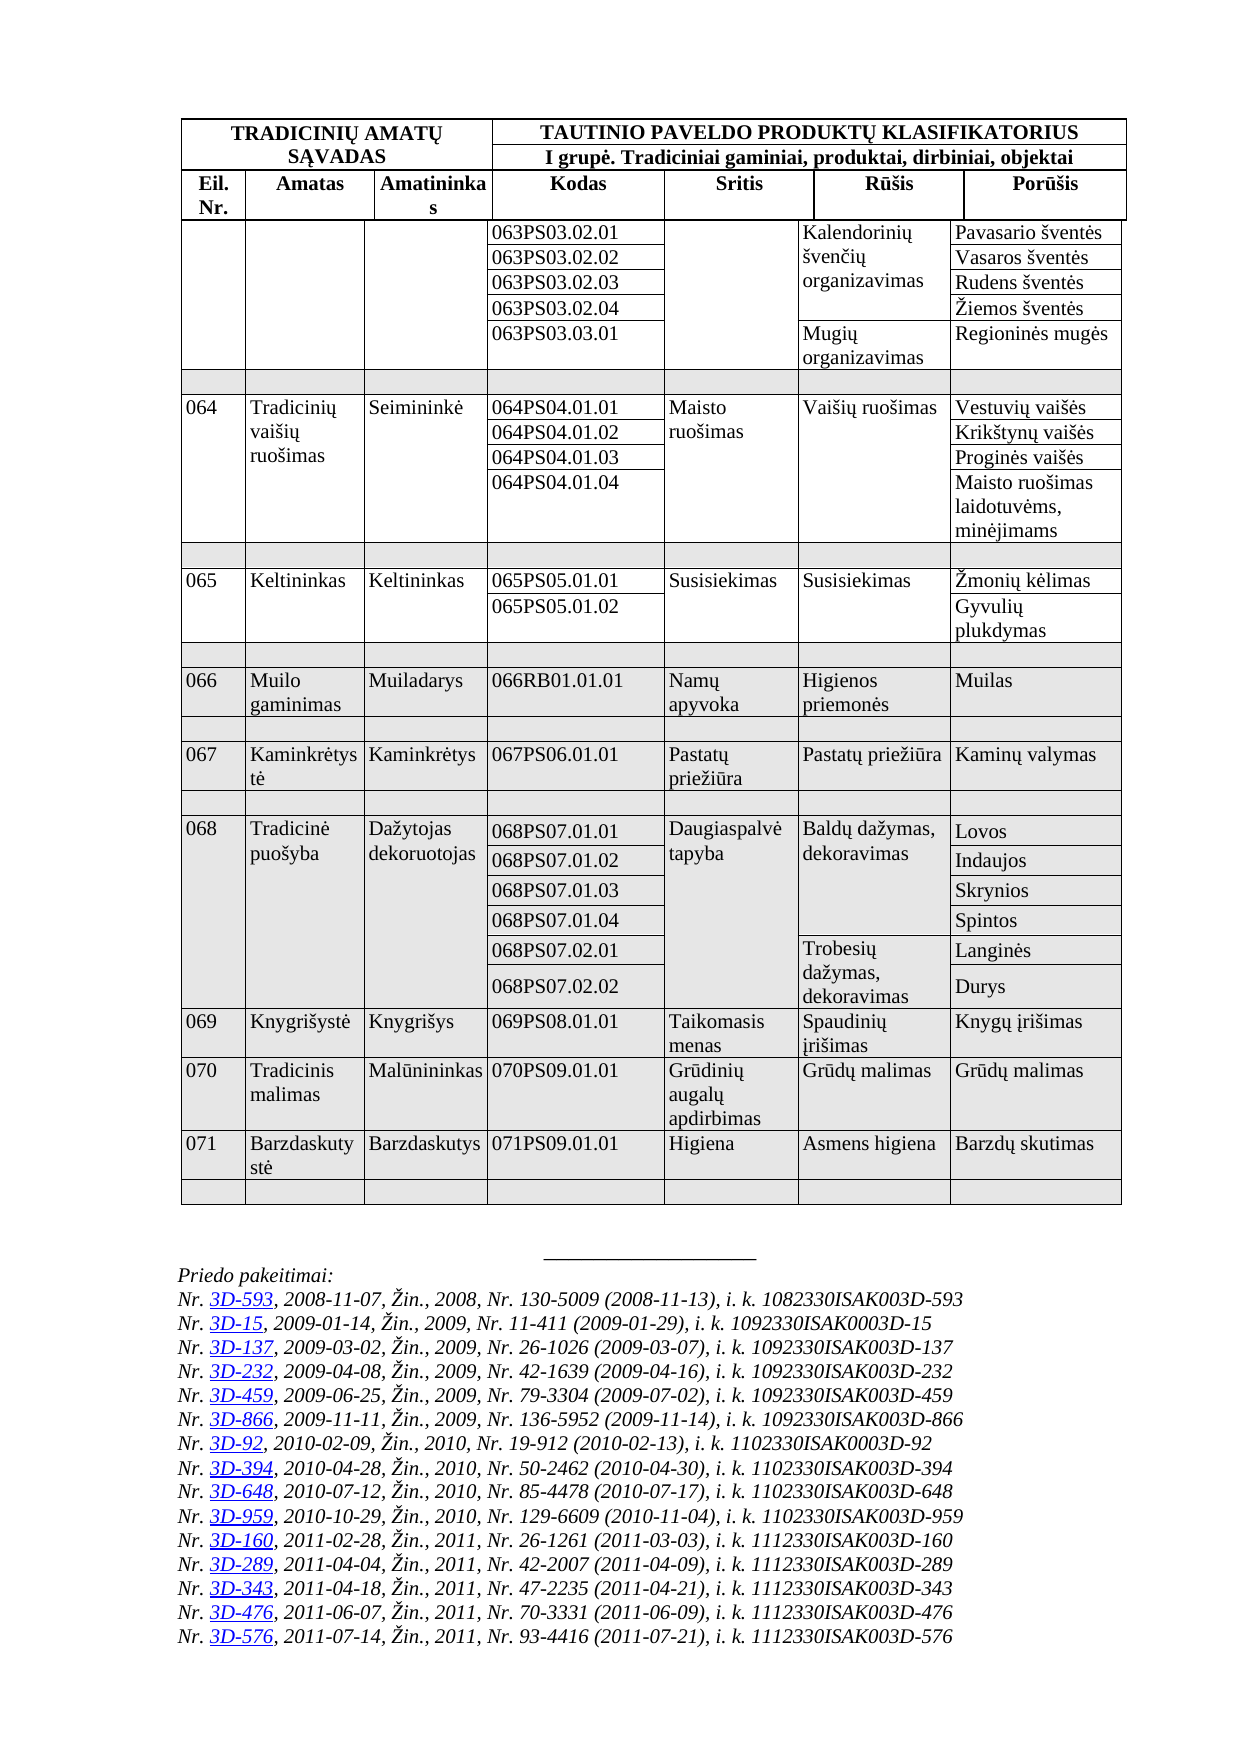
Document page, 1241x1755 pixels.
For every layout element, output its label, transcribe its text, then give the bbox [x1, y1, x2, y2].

table_cell 070PS09.01.01 [488, 1058, 664, 1130]
table_cell [951, 717, 1121, 741]
table_cell 063PS03.02.02 [488, 245, 664, 269]
table_cell Susisiekimas [665, 569, 798, 642]
table_cell 071 [182, 1131, 245, 1179]
table_cell Barzdaskutys [365, 1131, 487, 1179]
table_cell [365, 370, 487, 394]
table_cell 063PS03.03.01 [488, 321, 664, 369]
table_cell Vasaros šventės [951, 245, 1121, 269]
table_cell [365, 717, 487, 741]
table_cell Knygų įrišimas [951, 1009, 1121, 1057]
table_cell 068PS07.02.02 [488, 965, 664, 1008]
table_cell Sritis [665, 171, 813, 219]
table_cell [1122, 444, 1126, 469]
text _________________ [177, 1234, 1122, 1263]
table_cell Vestuvių vaišės [951, 395, 1121, 419]
table_cell [951, 791, 1121, 815]
table_cell 065PS05.01.02 [488, 594, 664, 642]
table_cell Keltininkas [365, 569, 487, 642]
table_cell Gyvulių plukdymas [951, 594, 1121, 642]
table_cell [182, 543, 245, 567]
table_cell 071PS09.01.01 [488, 1131, 664, 1179]
table_cell 068PS07.01.01 [488, 816, 664, 845]
table_cell Eil. Nr. [182, 171, 245, 219]
table_cell [1122, 1130, 1126, 1179]
table_cell [365, 1180, 487, 1204]
table_cell [1122, 815, 1126, 845]
table_cell [799, 717, 950, 741]
table_cell [365, 543, 487, 567]
table_cell [1122, 905, 1126, 934]
table_cell [1122, 542, 1126, 567]
table_cell 069PS08.01.01 [488, 1009, 664, 1057]
table_cell Pavasario šventės [951, 221, 1121, 244]
table_cell 064 [182, 395, 245, 542]
text Nr. 3D-394, 2010-04-28, Žin., 2010, Nr. 50-2462 (2010-04-30), i. k. 1102330ISAK003D-394 [177, 1455, 1122, 1479]
table_cell Kaminkrėtys [365, 742, 487, 790]
table_cell Grūdų malimas [951, 1058, 1121, 1130]
table_cell I grupė. Tradiciniai gaminiai, produktai, dirbiniai, objektai [493, 145, 1126, 169]
table_cell Porūšis [965, 171, 1126, 219]
table_cell [1122, 469, 1126, 542]
table_cell [1122, 294, 1126, 319]
text Nr. 3D-232, 2009-04-08, Žin., 2009, Nr. 42-1639 (2009-04-16), i. k. 1092330ISAK003D-232 [177, 1359, 1122, 1383]
table_cell [1122, 935, 1126, 964]
text Nr. 3D-137, 2009-03-02, Žin., 2009, Nr. 26-1026 (2009-03-07), i. k. 1092330ISAK003D-137 [177, 1335, 1122, 1359]
table_cell Krikštynų vaišės [951, 420, 1121, 444]
table_cell [1122, 1008, 1126, 1057]
table_cell Grūdinių augalų apdirbimas [665, 1058, 798, 1130]
table_cell Dažytojas dekoruotojas [365, 816, 487, 1008]
table_cell Vaišių ruošimas [799, 395, 950, 542]
table_cell [488, 1180, 664, 1204]
table_cell [182, 717, 245, 741]
table_cell [1122, 667, 1126, 716]
table_cell [1122, 1057, 1126, 1130]
table_cell [951, 643, 1121, 667]
table_cell [665, 221, 798, 369]
table_cell Barzdų skutimas [951, 1131, 1121, 1179]
table_cell Higienos priemonės [799, 668, 950, 716]
table_cell [246, 370, 364, 394]
table_cell Taikomasis menas [665, 1009, 798, 1057]
table_cell [488, 370, 664, 394]
table_cell [1122, 1179, 1126, 1204]
table_cell Kaminkrėtystė [246, 742, 364, 790]
text Nr. 3D-576, 2011-07-14, Žin., 2011, Nr. 93-4416 (2011-07-21), i. k. 1112330ISAK003D-576 [177, 1624, 1122, 1648]
table_cell 064PS04.01.03 [488, 445, 664, 469]
text Nr. 3D-289, 2011-04-04, Žin., 2011, Nr. 42-2007 (2011-04-09), i. k. 1112330ISAK003D-289 [177, 1552, 1122, 1576]
table_cell 067PS06.01.01 [488, 742, 664, 790]
table_cell Pastatų priežiūra [799, 742, 950, 790]
table_cell Trobesių dažymas, dekoravimas [799, 936, 950, 1008]
table_cell [1122, 964, 1126, 1008]
table_cell Pastatų priežiūra [665, 742, 798, 790]
table_cell [665, 717, 798, 741]
table_cell [1122, 593, 1126, 642]
table_cell [665, 643, 798, 667]
table_cell 063PS03.02.01 [488, 221, 664, 244]
table_cell Namų apyvoka [665, 668, 798, 716]
table_cell [1122, 741, 1126, 790]
table_cell Amatas [246, 171, 374, 219]
table_cell Knygrišys [365, 1009, 487, 1057]
table_cell 068 [182, 816, 245, 1008]
table_cell [246, 717, 364, 741]
table_cell 064PS04.01.02 [488, 420, 664, 444]
table_cell Muilas [951, 668, 1121, 716]
text Nr. 3D-160, 2011-02-28, Žin., 2011, Nr. 26-1261 (2011-03-03), i. k. 1112330ISAK003D-160 [177, 1528, 1122, 1552]
table_cell Langinės [951, 936, 1121, 964]
table_cell [1122, 845, 1126, 875]
table_cell [665, 791, 798, 815]
table_cell Rudens šventės [951, 270, 1121, 294]
table_cell [246, 1180, 364, 1204]
table_cell [182, 221, 245, 369]
table_cell [951, 543, 1121, 567]
table_cell 063PS03.02.04 [488, 295, 664, 319]
table_cell [488, 543, 664, 567]
table_cell [951, 370, 1121, 394]
table_cell [182, 370, 245, 394]
table_cell [1122, 221, 1126, 244]
table_cell Durys [951, 965, 1121, 1008]
table_cell 066 [182, 668, 245, 716]
text Nr. 3D-593, 2008-11-07, Žin., 2008, Nr. 130-5009 (2008-11-13), i. k. 1082330ISAK003D-593 [177, 1287, 1122, 1311]
table_cell Indaujos [951, 846, 1121, 875]
table_cell Kalendorinių švenčių organizavimas [799, 221, 950, 319]
table_cell [488, 643, 664, 667]
table_cell [1122, 320, 1126, 369]
table_cell [246, 221, 364, 369]
table_cell 063PS03.02.03 [488, 270, 664, 294]
table_cell Keltininkas [246, 569, 364, 642]
text Nr. 3D-459, 2009-06-25, Žin., 2009, Nr. 79-3304 (2009-07-02), i. k. 1092330ISAK003D-459 [177, 1383, 1122, 1407]
text Nr. 3D-15, 2009-01-14, Žin., 2009, Nr. 11-411 (2009-01-29), i. k. 1092330ISAK0003D-15 [177, 1311, 1122, 1335]
table_cell [799, 791, 950, 815]
table_cell Maisto ruošimas laidotuvėms, minėjimams [951, 470, 1121, 542]
table_cell [1122, 642, 1126, 667]
table_cell [1122, 394, 1126, 419]
table_cell [665, 543, 798, 567]
table_header TRADICINIŲ AMATŲ SĄVADAS [182, 120, 492, 169]
table_cell 068PS07.01.03 [488, 876, 664, 905]
table_cell Spaudinių įrišimas [799, 1009, 950, 1057]
table_cell [665, 1180, 798, 1204]
table_cell [799, 643, 950, 667]
table_cell Baldų dažymas, dekoravimas [799, 816, 950, 934]
table_cell Grūdų malimas [799, 1058, 950, 1130]
table_cell [799, 543, 950, 567]
table_cell Asmens higiena [799, 1131, 950, 1179]
text Nr. 3D-648, 2010-07-12, Žin., 2010, Nr. 85-4478 (2010-07-17), i. k. 1102330ISAK003D-648 [177, 1479, 1122, 1503]
table_cell [1122, 369, 1126, 394]
table_cell [182, 643, 245, 667]
text Nr. 3D-959, 2010-10-29, Žin., 2010, Nr. 129-6609 (2010-11-04), i. k. 1102330ISAK003D-959 [177, 1503, 1122, 1528]
table_cell [1122, 875, 1126, 905]
table_cell [1122, 269, 1126, 294]
table_cell 070 [182, 1058, 245, 1130]
table_cell [1122, 568, 1126, 592]
table_cell [799, 1180, 950, 1204]
table_cell [365, 221, 487, 369]
table_cell Rūšis [815, 171, 963, 219]
table_cell [488, 717, 664, 741]
table_cell Lovos [951, 816, 1121, 845]
table_cell Tradicinių vaišių ruošimas [246, 395, 364, 542]
table_cell 069 [182, 1009, 245, 1057]
table_cell [246, 791, 364, 815]
table_cell [1122, 244, 1126, 269]
table_cell Kodas [493, 171, 664, 219]
table_cell [365, 791, 487, 815]
table_cell [1122, 716, 1126, 741]
table_cell [365, 643, 487, 667]
table_cell Malūnininkas [365, 1058, 487, 1130]
table_cell [1122, 790, 1126, 815]
table_cell [246, 643, 364, 667]
table_cell Daugiaspalvė tapyba [665, 816, 798, 1008]
text Nr. 3D-476, 2011-06-07, Žin., 2011, Nr. 70-3331 (2011-06-09), i. k. 1112330ISAK003D-476 [177, 1600, 1122, 1624]
table_cell 068PS07.01.02 [488, 846, 664, 875]
table_cell Maisto ruošimas [665, 395, 798, 542]
table_cell Kaminų valymas [951, 742, 1121, 790]
table_cell [488, 791, 664, 815]
table_cell [1122, 419, 1126, 444]
text Nr. 3D-343, 2011-04-18, Žin., 2011, Nr. 47-2235 (2011-04-21), i. k. 1112330ISAK003D-343 [177, 1576, 1122, 1600]
table_cell [799, 370, 950, 394]
table_cell Muiladarys [365, 668, 487, 716]
table_cell [246, 543, 364, 567]
table_cell Knygrišystė [246, 1009, 364, 1057]
table_cell 065 [182, 569, 245, 642]
text Nr. 3D-92, 2010-02-09, Žin., 2010, Nr. 19-912 (2010-02-13), i. k. 1102330ISAK0003D-92 [177, 1431, 1122, 1455]
table_cell Spintos [951, 906, 1121, 934]
text Priedo pakeitimai: [177, 1263, 1122, 1287]
table_cell Regioninės mugės [951, 321, 1121, 369]
table_cell 068PS07.02.01 [488, 936, 664, 964]
table_cell [182, 1180, 245, 1204]
table_cell Tradicinė puošyba [246, 816, 364, 1008]
table_cell Tradicinis malimas [246, 1058, 364, 1130]
table_cell [182, 791, 245, 815]
table_cell 066RB01.01.01 [488, 668, 664, 716]
table_cell 064PS04.01.04 [488, 470, 664, 542]
table_cell Mugių organizavimas [799, 321, 950, 369]
table_cell [665, 370, 798, 394]
table_cell 064PS04.01.01 [488, 395, 664, 419]
table_cell [951, 1180, 1121, 1204]
table_cell Proginės vaišės [951, 445, 1121, 469]
table_cell 067 [182, 742, 245, 790]
text Nr. 3D-866, 2009-11-11, Žin., 2009, Nr. 136-5952 (2009-11-14), i. k. 1092330ISAK003D-866 [177, 1407, 1122, 1431]
table_cell Amatininkas [375, 171, 492, 219]
table_cell Barzdaskutystė [246, 1131, 364, 1179]
table_cell Higiena [665, 1131, 798, 1179]
table_cell Seimininkė [365, 395, 487, 542]
table_cell 068PS07.01.04 [488, 906, 664, 934]
table_cell Žiemos šventės [951, 295, 1121, 319]
table_cell Susisiekimas [799, 569, 950, 642]
table_cell Žmonių kėlimas [951, 569, 1121, 592]
table_header TAUTINIO PAVELDO PRODUKTŲ KLASIFIKATORIUS [493, 120, 1126, 144]
table_cell Skrynios [951, 876, 1121, 905]
table_cell Muilo gaminimas [246, 668, 364, 716]
table_cell 065PS05.01.01 [488, 569, 664, 592]
